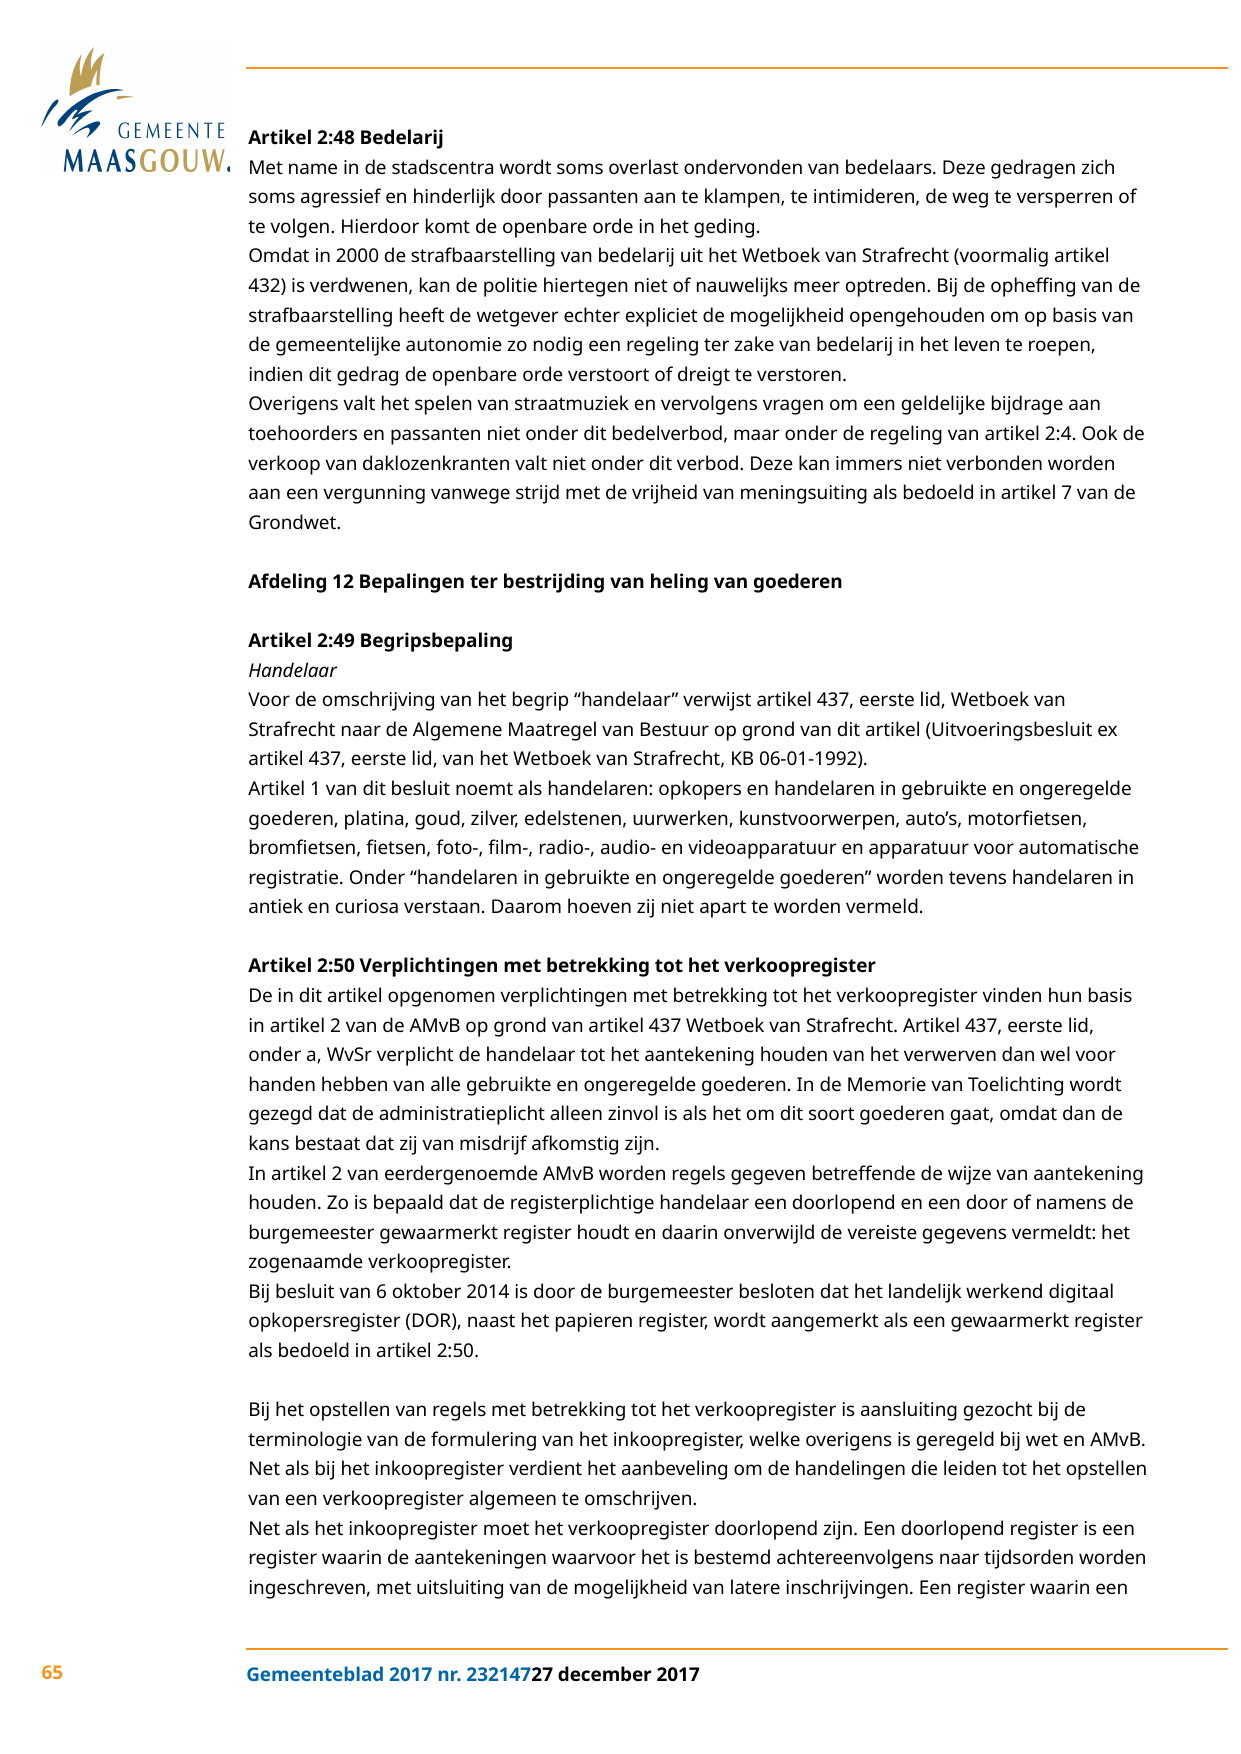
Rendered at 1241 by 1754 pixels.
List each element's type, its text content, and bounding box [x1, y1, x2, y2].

text Omdat in 2000 de strafbaarstelling van bedelarij uit het Wetboek van Strafrecht (voormalig artikel 432) is verdwenen, kan de politie hiertegen niet of nauwelijks meer optreden. Bij de opheffing van de strafbaarstelling heeft de wetgever echter expliciet de mogelijkheid opengehouden om op basis van de gemeentelijke autonomie zo nodig een regeling ter zake van bedelarij in het leven te roepen, indien dit gedrag de openbare orde verstoort of dreigt te verstoren. [248, 243, 1152, 387]
text Overigens valt het spelen van straatmuziek en vervolgens vragen om een geldelijke bijdrage aan toehoorders en passanten niet onder dit bedelverbod, maar onder de regeling van artikel 2:4. Ook de verkoop van daklozenkranten valt niet onder dit verbod. Deze kan immers niet verbonden worden aan een vergunning vanwege strijd met de vrijheid van meningsuiting als bedoeld in artikel 7 van de Grondwet. [248, 391, 1152, 535]
text Net als het inkoopregister moet het verkoopregister doorlopend zijn. Een doorlopend register is een register waarin de aantekeningen waarvoor het is bestemd achtereenvolgens naar tijdsorden worden ingeschreven, met uitsluiting van de mogelijkheid van latere inschrijvingen. Een register waarin een [248, 1515, 1152, 1600]
text Voor de omschrijving van het begrip “handelaar” verwijst artikel 437, eerste lid, Wetboek van Strafrecht naar de Algemene Maatregel van Bestuur op grond van dit artikel (Uitvoeringsbesluit ex artikel 437, eerste lid, van het Wetboek van Strafrecht, KB 06-01-1992). [248, 686, 1152, 771]
text Afdeling 12 Bepalingen ter bestrijding van heling van goederen [248, 568, 1152, 594]
text In artikel 2 van eerdergenoemde AMvB worden regels gegeven betreffende de wijze van aantekening houden. Zo is bepaald dat de registerplichtige handelaar een doorlopend en een door of namens de burgemeester gewaarmerkt register houdt en daarin onverwijld de vereiste gegevens vermeldt: het zogenaamde verkoopregister. [248, 1160, 1152, 1274]
text Bij het opstellen van regels met betrekking tot het verkoopregister is aansluiting gezocht bij de terminologie van de formulering van het inkoopregister, welke overigens is geregeld bij wet en AMvB. Net als bij het inkoopregister verdient het aanbeveling om de handelingen die leiden tot het opstellen van een verkoopregister algemeen te omschrijven. [248, 1396, 1152, 1511]
text Handelaar [248, 657, 1152, 683]
text Artikel 2:48 Bedelarij [248, 124, 1152, 150]
text Bij besluit van 6 oktober 2014 is door de burgemeester besloten dat het landelijk werkend digitaal opkopersregister (DOR), naast het papieren register, wordt aangemerkt als een gewaarmerkt register als bedoeld in artikel 2:50. [248, 1278, 1152, 1363]
text Artikel 1 van dit besluit noemt als handelaren: opkopers en handelaren in gebruikte en ongeregelde goederen, platina, goud, zilver, edelstenen, uurwerken, kunstvoorwerpen, auto’s, motorfietsen, bromfietsen, fietsen, foto-, film-, radio-, audio- en videoapparatuur en apparatuur voor automatische registratie. Onder “handelaren in gebruikte en ongeregelde goederen” worden tevens handelaren in antiek en curiosa verstaan. Daarom hoeven zij niet apart te worden vermeld. [248, 775, 1152, 919]
text Artikel 2:49 Begripsbepaling [248, 627, 1152, 653]
picture [41, 47, 231, 172]
text De in dit artikel opgenomen verplichtingen met betrekking tot het verkoopregister vinden hun basis in artikel 2 van de AMvB op grond van artikel 437 Wetboek van Strafrecht. Artikel 437, eerste lid, onder a, WvSr verplicht de handelaar tot het aantekening houden van het verwerven dan wel voor handen hebben van alle gebruikte en ongeregelde goederen. In de Memorie van Toelichting wordt gezegd dat de administratieplicht alleen zinvol is als het om dit soort goederen gaat, omdat dan de kans bestaat dat zij van misdrijf afkomstig zijn. [248, 982, 1152, 1156]
text Met name in de stadscentra wordt soms overlast ondervonden van bedelaars. Deze gedragen zich soms agressief en hinderlijk door passanten aan te klampen, te intimideren, de weg te versperren of te volgen. Hierdoor komt de openbare orde in het geding. [248, 154, 1152, 239]
text Artikel 2:50 Verplichtingen met betrekking tot het verkoopregister [248, 953, 1152, 978]
